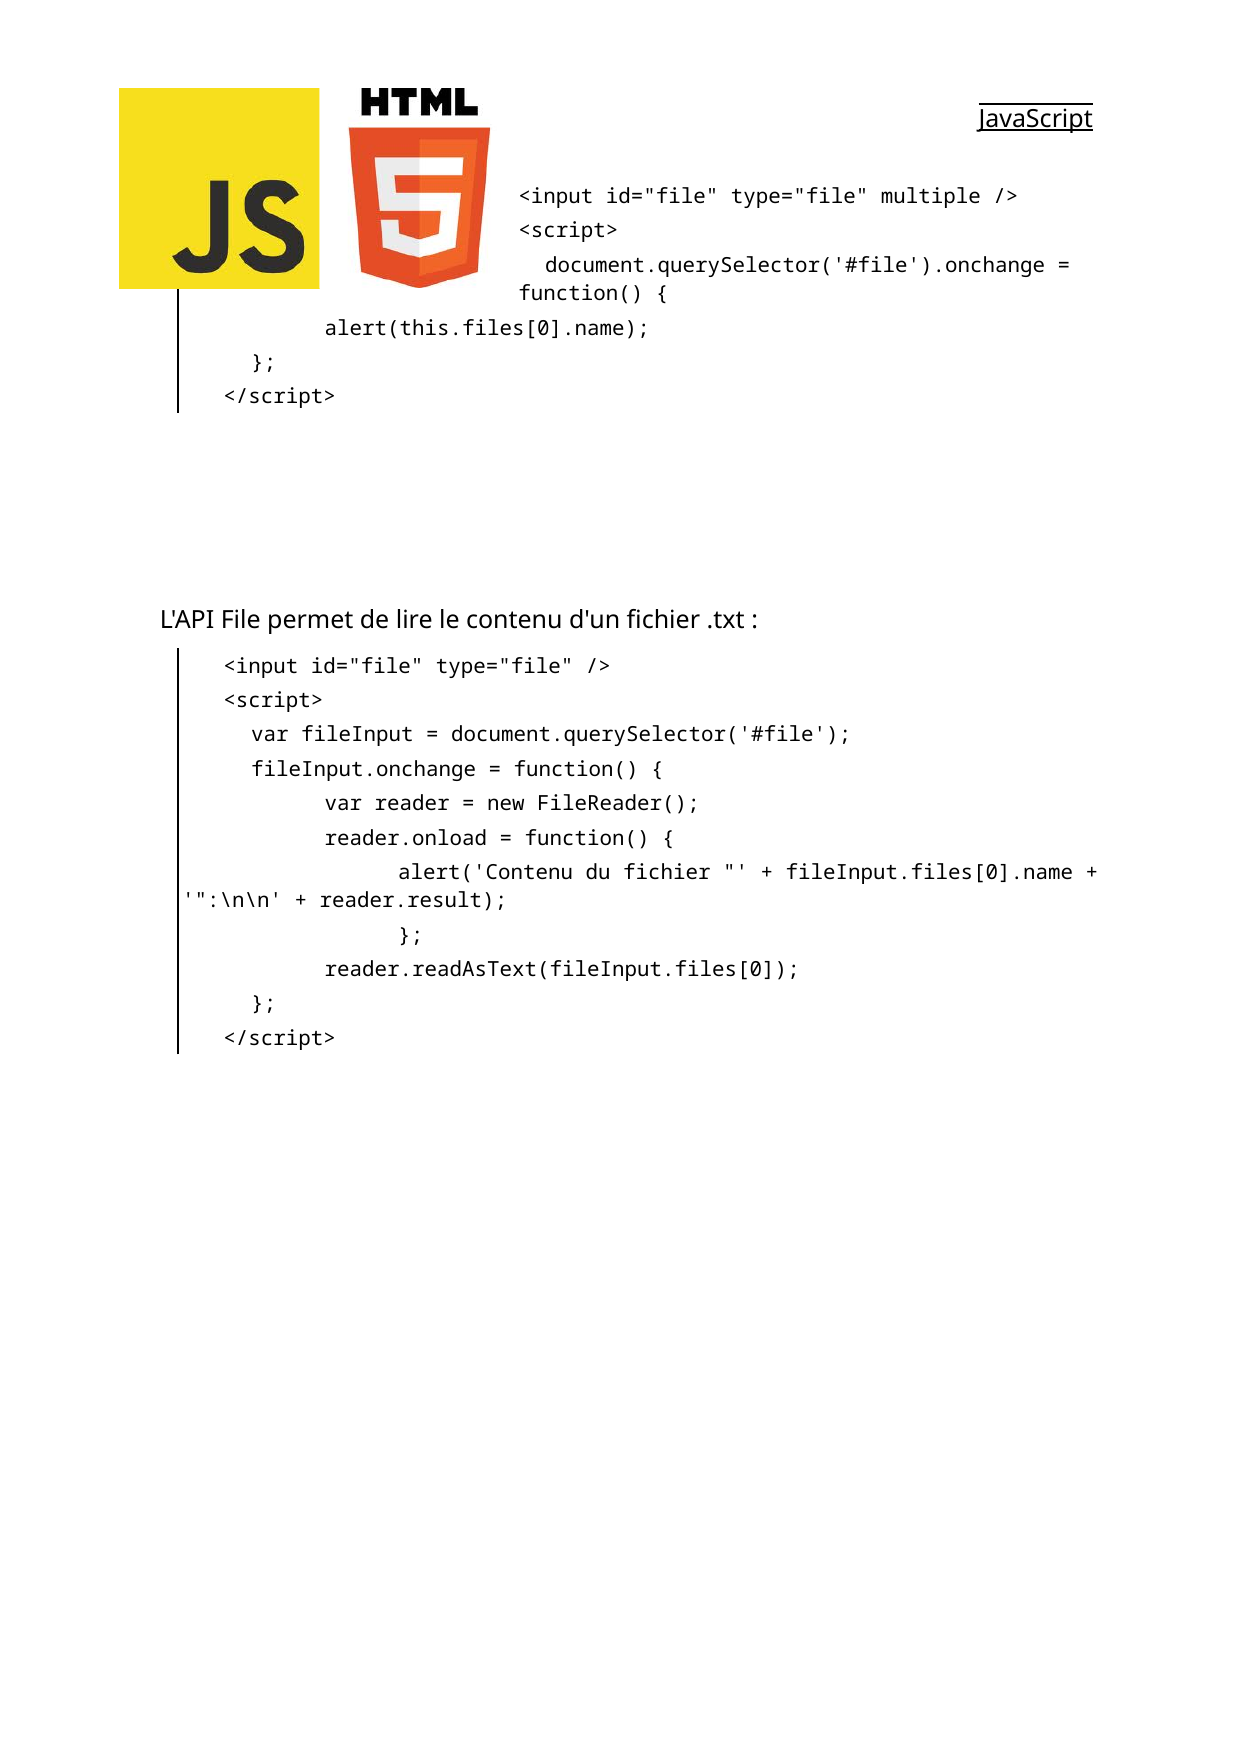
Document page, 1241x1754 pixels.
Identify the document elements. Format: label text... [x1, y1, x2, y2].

text reader.readAsText(fileInput.files[0]); [179, 951, 1122, 983]
text alert(this.files[0].name); [179, 310, 1122, 341]
text L'API File permet de lire le contenu d'un fichier .txt : [118, 602, 1122, 636]
text <script> [179, 682, 1122, 713]
text var reader = new FileReader(); [179, 785, 1122, 817]
text </script> [179, 1020, 1122, 1054]
text }; [179, 986, 1122, 1017]
text document.querySelector('#file').onchange = function() { [179, 247, 1122, 307]
text var fileInput = document.querySelector('#file'); [179, 717, 1122, 748]
text <input id="file" type="file" /> [179, 648, 1122, 679]
text fileInput.onchange = function() { [179, 751, 1122, 782]
picture [119, 88, 519, 289]
text <script> [519, 212, 1122, 244]
text reader.onload = function() { [179, 820, 1122, 851]
text <input id="file" type="file" multiple /> [519, 150, 1122, 209]
text }; [179, 917, 1122, 948]
text alert('Contenu du fichier "' + fileInput.files[0].name + '":\n\n' + reader.result); [179, 854, 1122, 914]
text </script> [179, 378, 1122, 413]
text }; [179, 344, 1122, 375]
